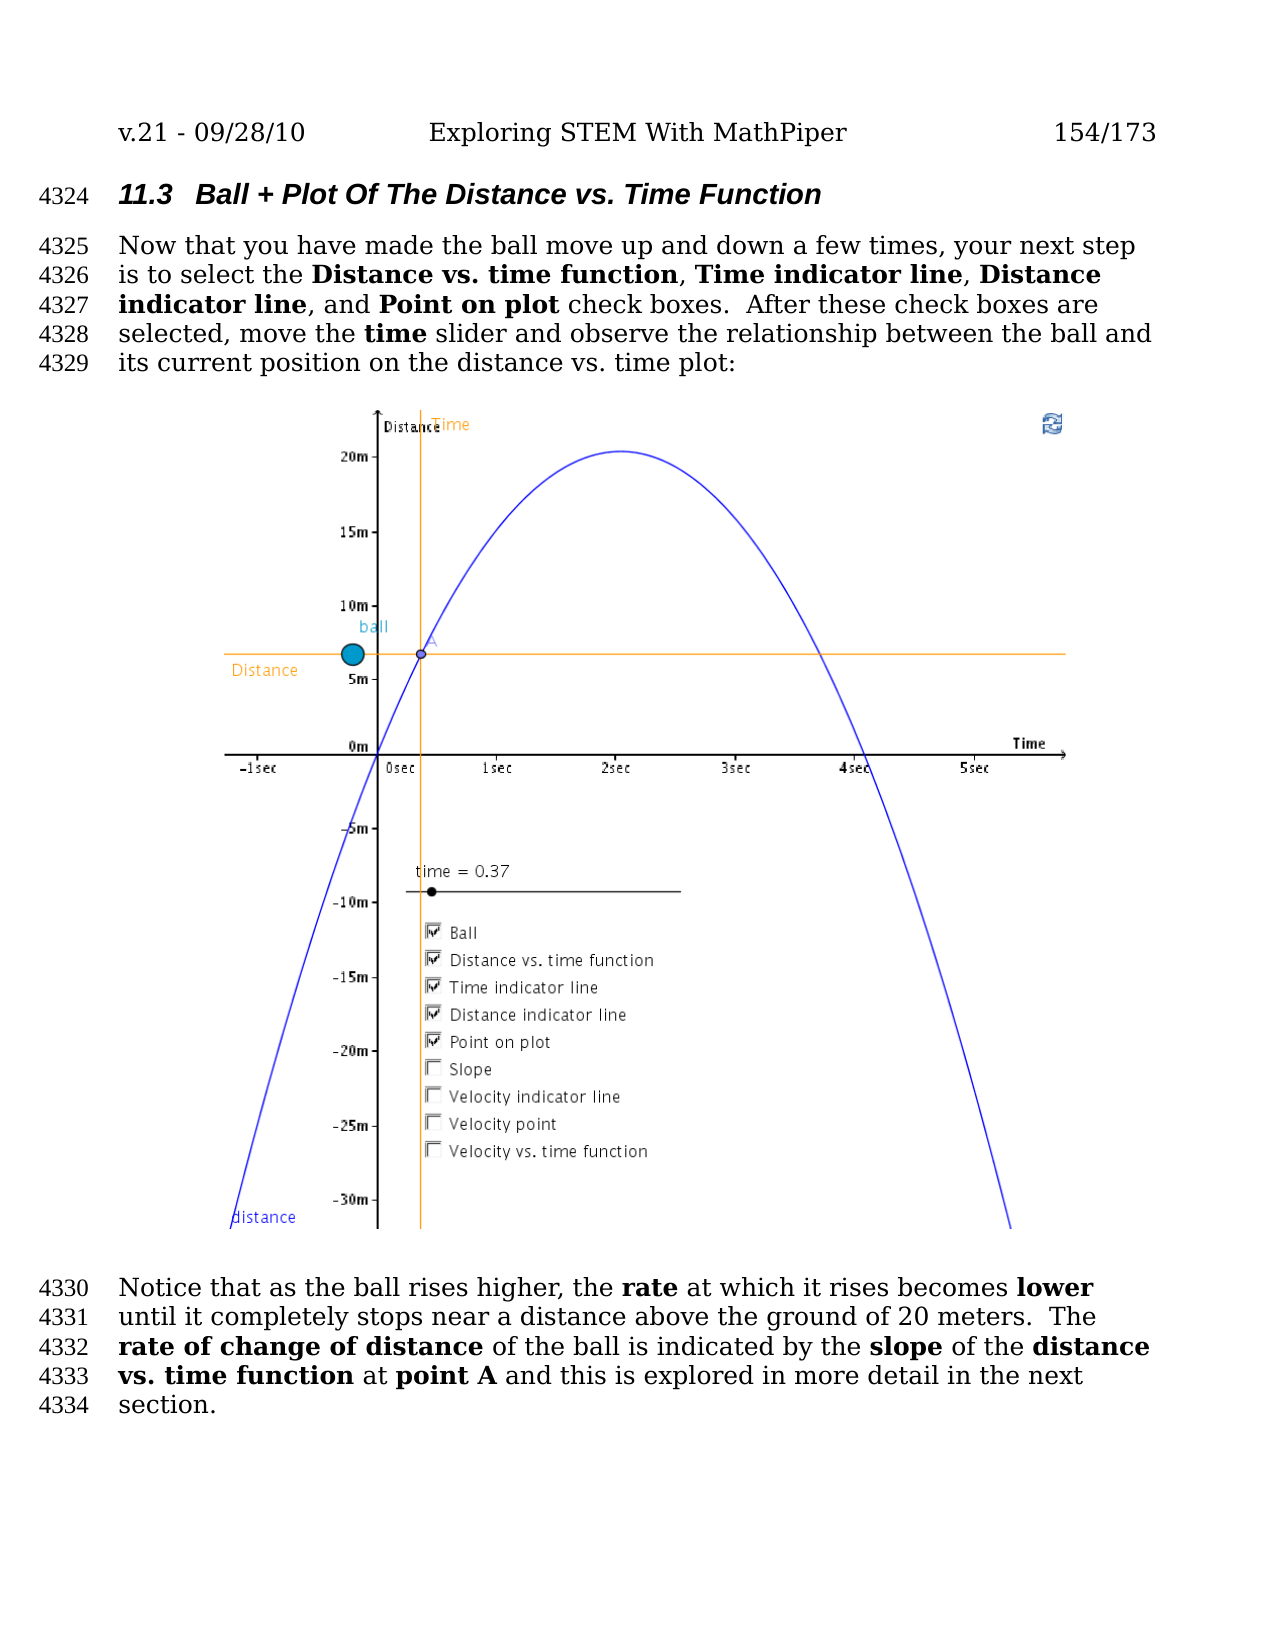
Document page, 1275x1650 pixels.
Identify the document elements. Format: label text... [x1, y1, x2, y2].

picture [224, 410, 1066, 1229]
text Notice that as the ball rises higher, the rate at which it rises becomes lower until it completely stops near a distance above the ground of 20 meters. The rate of change of distance of the ball is indicated by the slope of the distance vs. time function at point A and this is explored in more detail in the next section. [118, 1273, 1157, 1419]
subtitle Ball + Plot Of The Distance vs. Time Function [118, 177, 1157, 210]
text Now that you have made the ball move up and down a few times, your next step is to select the Distance vs. time function, Time indicator line, Distance indicator line, and Point on plot check boxes. After these check boxes are selected, move the time slider and observe the relationship between the ball and its current position on the distance vs. time plot: [118, 231, 1157, 378]
